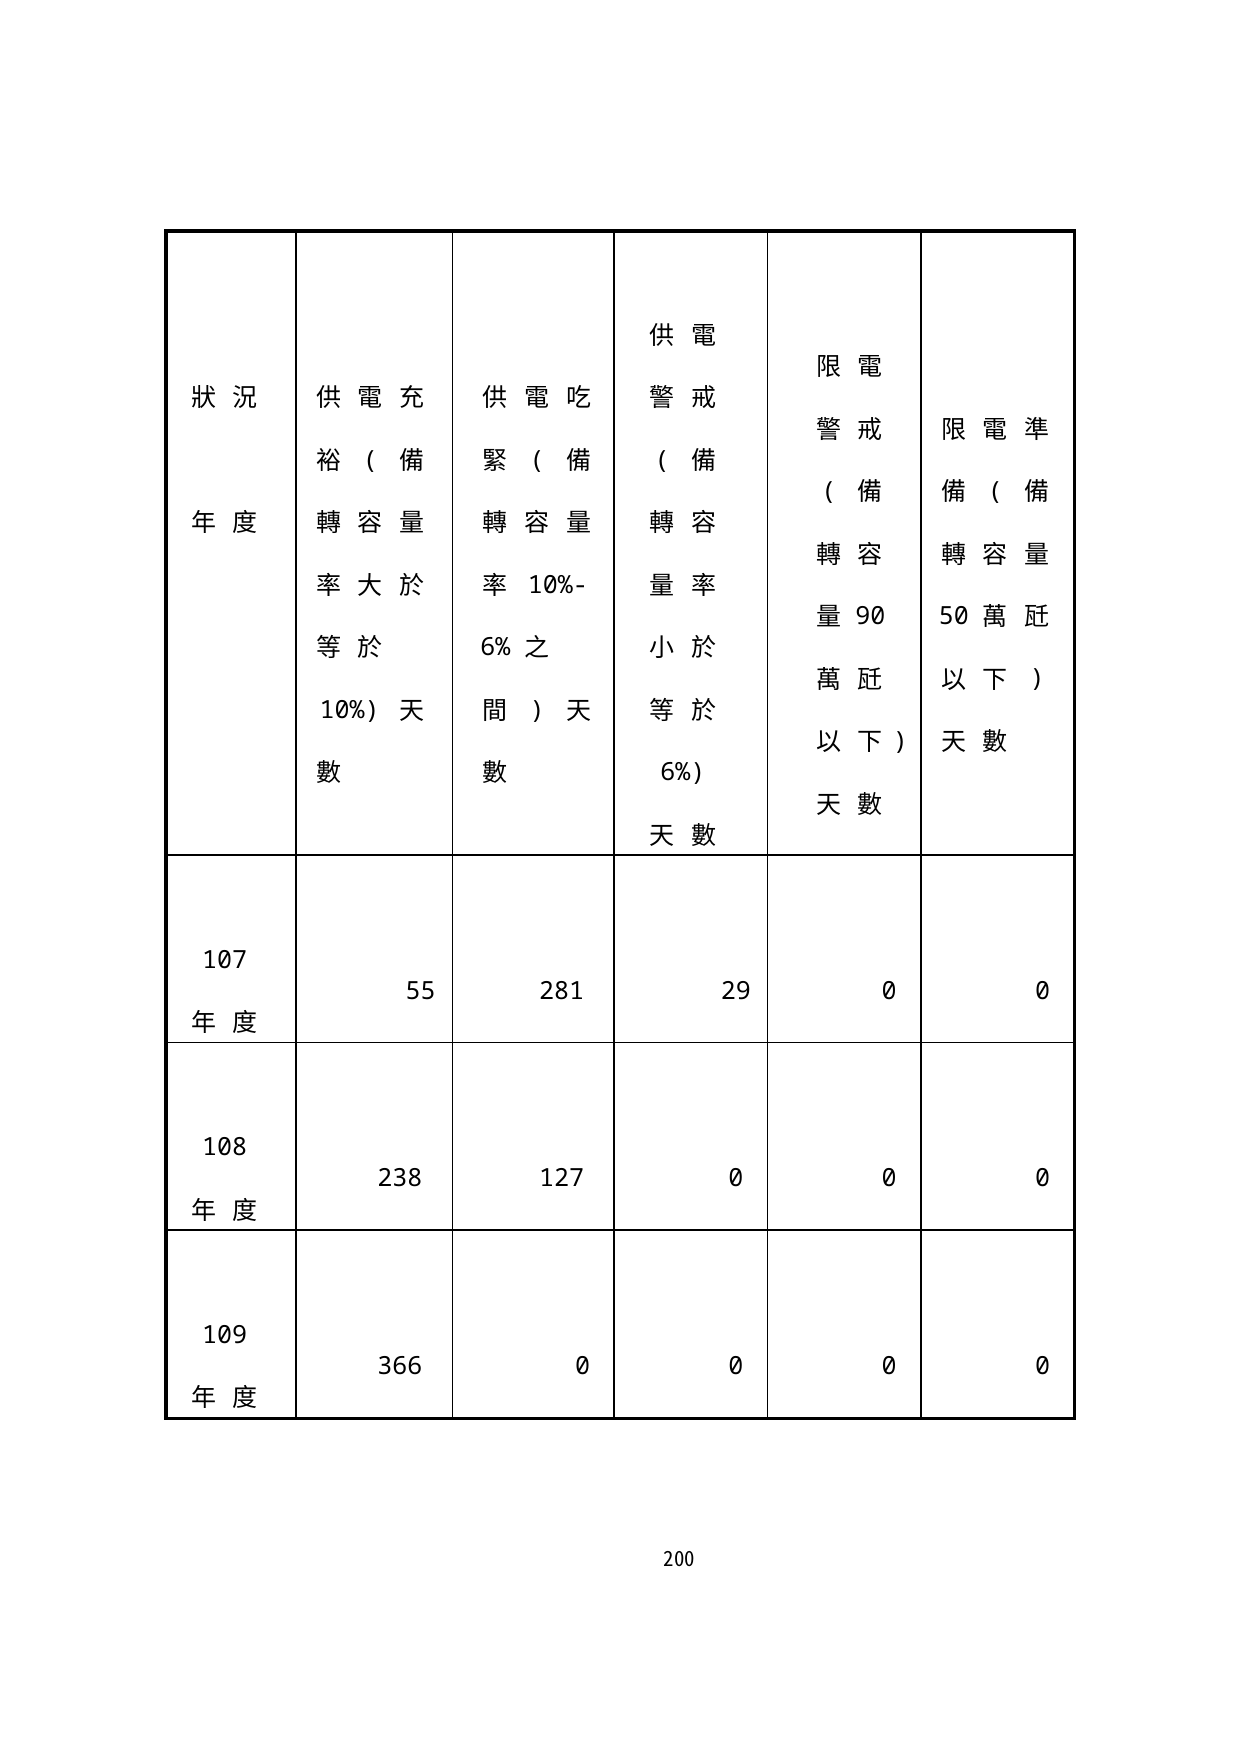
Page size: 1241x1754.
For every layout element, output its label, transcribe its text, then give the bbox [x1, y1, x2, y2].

table_cell 0 [453, 1231, 613, 1417]
table_cell 0 [615, 1231, 767, 1417]
table_cell 0 [922, 1043, 1073, 1229]
table_cell 366 [297, 1231, 452, 1417]
table_header 限電警戒(備轉容量90萬瓩以下)天數 [768, 233, 920, 854]
table_cell 0 [768, 1043, 920, 1229]
table_cell 127 [453, 1043, 613, 1229]
table_cell 107年度 [168, 856, 295, 1042]
table_header 供電充裕(備轉容量率大於等於10%)天數 [297, 233, 452, 854]
table_header 狀況 年度 [168, 233, 295, 854]
table_cell 0 [922, 1231, 1073, 1417]
table_cell 108年度 [168, 1043, 295, 1229]
table_cell 0 [768, 1231, 920, 1417]
table_header 供電吃緊(備轉容量率10%-6%之間)天數 [453, 233, 613, 854]
table_cell 55 [297, 856, 452, 1042]
table_cell 238 [297, 1043, 452, 1229]
table_header 供電警戒(備轉容量率小於等於6%)天數 [615, 233, 767, 854]
table_cell 0 [922, 856, 1073, 1042]
table_cell 109年度 [168, 1231, 295, 1417]
table_cell 281 [453, 856, 613, 1042]
table_cell 0 [615, 1043, 767, 1229]
table_cell 29 [615, 856, 767, 1042]
table_cell 0 [768, 856, 920, 1042]
table_header 限電準備(備轉容量50萬瓩以下)天數 [922, 233, 1073, 854]
